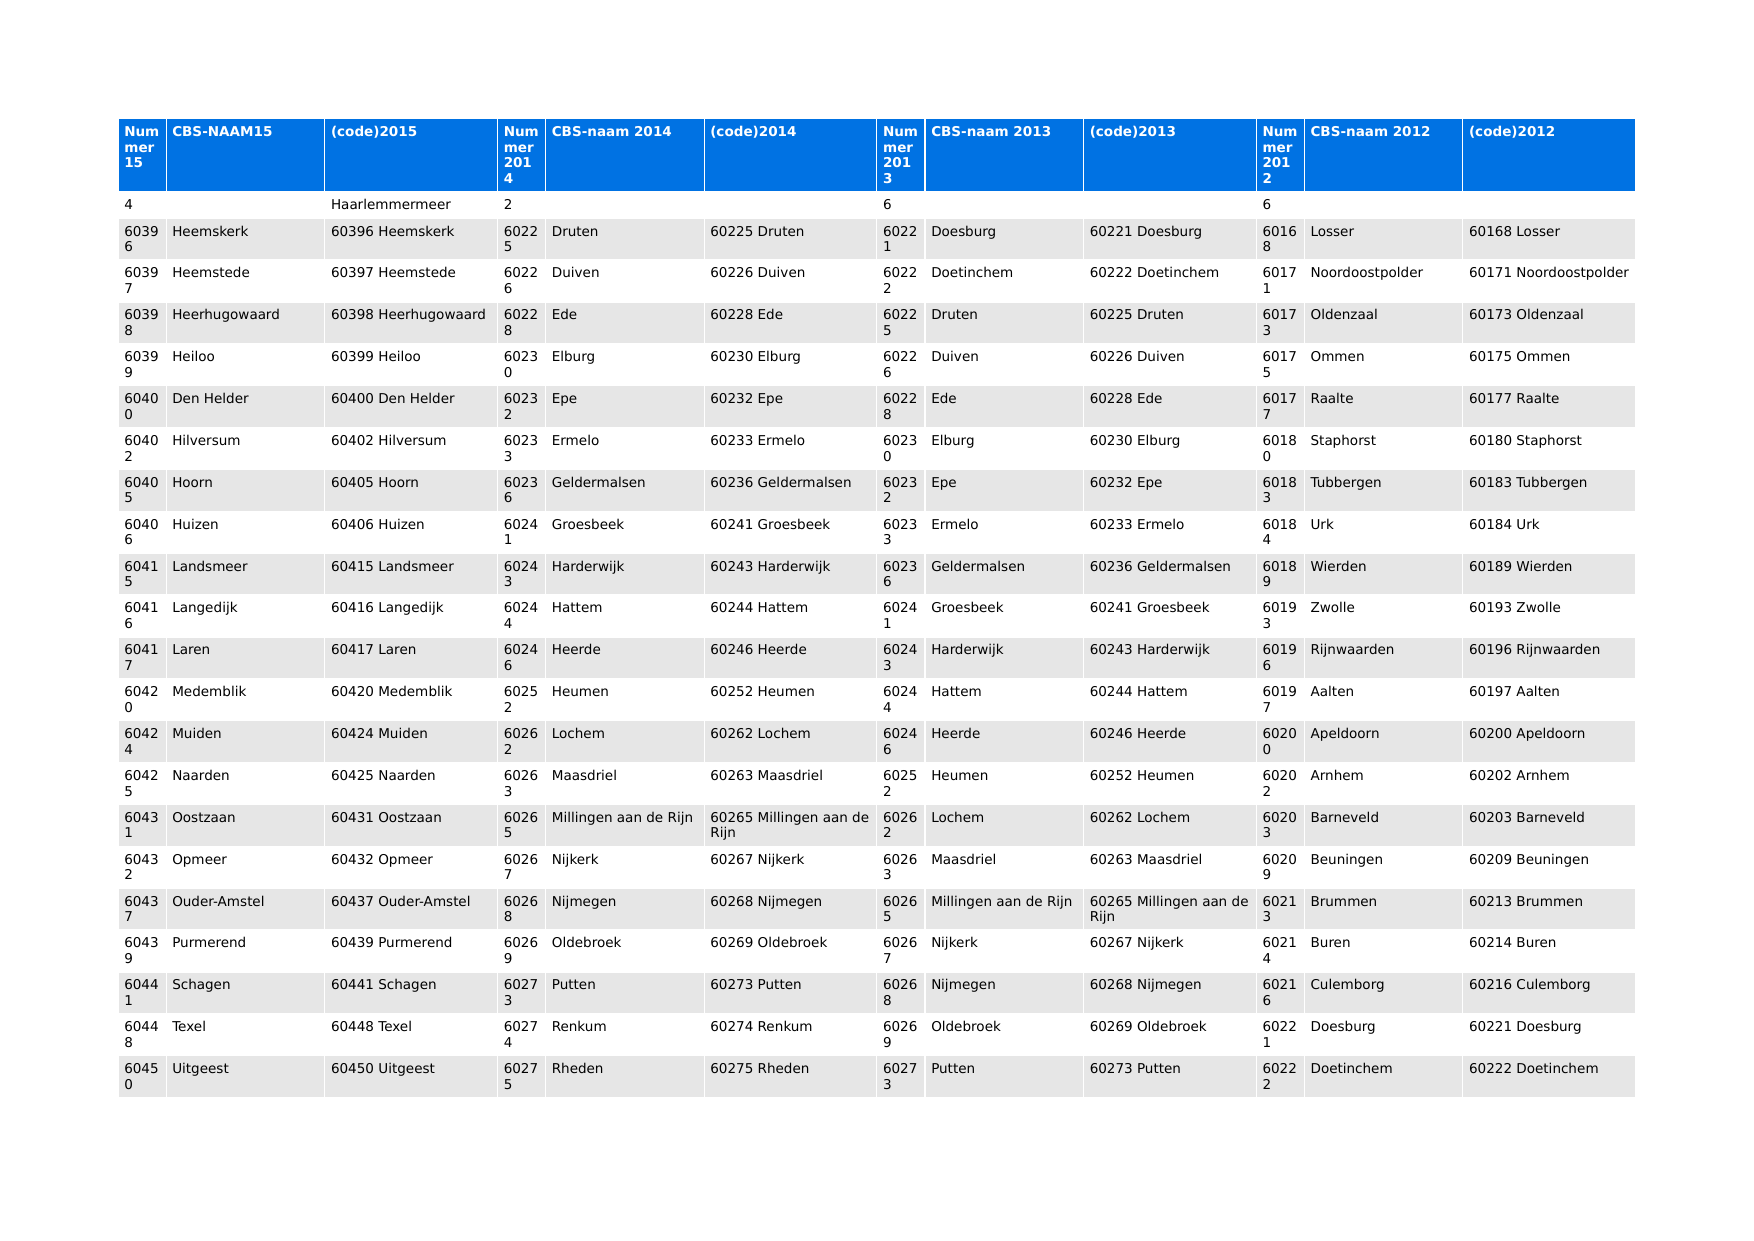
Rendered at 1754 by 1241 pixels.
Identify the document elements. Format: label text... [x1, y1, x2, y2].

table_cell [705, 193, 876, 218]
table_cell Ermelo [926, 512, 1083, 553]
table_cell 60222 [1257, 1056, 1304, 1097]
table_cell 60439 [119, 931, 166, 971]
table_cell 60203 Barneveld [1463, 805, 1635, 846]
table_cell [546, 193, 704, 218]
table_cell Druten [546, 219, 704, 259]
table_cell 60273 Putten [705, 973, 876, 1013]
table_cell 60424 Muiden [325, 721, 497, 762]
table_cell 60415 [119, 554, 166, 594]
table_cell 60431 Oostzaan [325, 805, 497, 846]
table_header Nummer 15 [119, 119, 166, 191]
table_cell Heerde [546, 638, 704, 678]
table_cell 60232 [877, 470, 924, 511]
table_cell 60168 [1257, 219, 1304, 259]
table_cell 60232 Epe [705, 386, 876, 427]
table_cell 60244 Hattem [705, 596, 876, 636]
table_cell Nijkerk [546, 847, 704, 888]
table_cell Heerde [926, 721, 1083, 762]
table_cell 60213 Brummen [1463, 889, 1635, 929]
table_cell [1305, 193, 1462, 218]
table_cell 60262 [877, 805, 924, 846]
table_cell Oldebroek [546, 931, 704, 971]
table_cell 60202 Arnhem [1463, 763, 1635, 804]
table_cell 60406 [119, 512, 166, 553]
table_cell 60197 Aalten [1463, 679, 1635, 720]
table_cell 60265 [877, 889, 924, 929]
table_cell 60432 Opmeer [325, 847, 497, 888]
table_cell 60226 [498, 261, 545, 301]
table_cell Elburg [926, 428, 1083, 469]
table_cell 60202 [1257, 763, 1304, 804]
table_cell 60420 [119, 679, 166, 720]
table_cell Harderwijk [546, 554, 704, 594]
table_cell Ede [546, 303, 704, 343]
table_cell 60241 Groesbeek [1084, 596, 1256, 636]
table_cell 60168 Losser [1463, 219, 1635, 259]
table_cell 60263 [877, 847, 924, 888]
table_cell 60416 [119, 596, 166, 636]
table_cell 60417 Laren [325, 638, 497, 678]
table_cell 60437 Ouder-Amstel [325, 889, 497, 929]
table_cell 60225 Druten [1084, 303, 1256, 343]
table_cell 60399 Heiloo [325, 344, 497, 385]
table_cell 6 [1257, 193, 1304, 218]
table_cell Nijkerk [926, 931, 1083, 971]
table_cell 60183 Tubbergen [1463, 470, 1635, 511]
table_cell 60200 [1257, 721, 1304, 762]
table_header CBS-NAAM15 [167, 119, 324, 191]
table_cell Heiloo [167, 344, 324, 385]
table_cell Zwolle [1305, 596, 1462, 636]
table_cell 60244 [498, 596, 545, 636]
table_cell Doetinchem [926, 261, 1083, 301]
table_cell 60263 [498, 763, 545, 804]
table_cell 60225 [498, 219, 545, 259]
table_cell 60268 [498, 889, 545, 929]
table_cell 60243 [877, 638, 924, 678]
table_cell Maasdriel [546, 763, 704, 804]
table_cell 60175 [1257, 344, 1304, 385]
table_header Nummer 2014 [498, 119, 545, 191]
table_cell 60221 [1257, 1014, 1304, 1055]
table_cell 60236 Geldermalsen [705, 470, 876, 511]
table_cell Renkum [546, 1014, 704, 1055]
table_cell Staphorst [1305, 428, 1462, 469]
table_cell Millingen aan de Rijn [926, 889, 1083, 929]
table_cell 60230 [877, 428, 924, 469]
table_cell 60273 [877, 1056, 924, 1097]
table_cell 60415 Landsmeer [325, 554, 497, 594]
table_cell 60441 Schagen [325, 973, 497, 1013]
table_cell 60432 [119, 847, 166, 888]
table_cell 60216 Culemborg [1463, 973, 1635, 1013]
table_cell Landsmeer [167, 554, 324, 594]
table_cell 60400 Den Helder [325, 386, 497, 427]
table_cell [926, 193, 1083, 218]
table_cell Naarden [167, 763, 324, 804]
table_cell 60425 [119, 763, 166, 804]
table_cell 60236 [498, 470, 545, 511]
table_cell Ouder-Amstel [167, 889, 324, 929]
table_cell Urk [1305, 512, 1462, 553]
table_cell 60437 [119, 889, 166, 929]
table_cell 60450 [119, 1056, 166, 1097]
table_cell 60173 [1257, 303, 1304, 343]
table_cell Nijmegen [546, 889, 704, 929]
table_cell Ommen [1305, 344, 1462, 385]
table_cell 60405 [119, 470, 166, 511]
table_cell 60273 Putten [1084, 1056, 1256, 1097]
table_cell 60405 Hoorn [325, 470, 497, 511]
table_cell Hattem [926, 679, 1083, 720]
table_cell 60269 Oldebroek [705, 931, 876, 971]
table_cell 60243 [498, 554, 545, 594]
table_cell Oldenzaal [1305, 303, 1462, 343]
table_cell 60189 [1257, 554, 1304, 594]
table_cell 60431 [119, 805, 166, 846]
table_header CBS-naam 2012 [1305, 119, 1462, 191]
table_cell 60177 Raalte [1463, 386, 1635, 427]
table_cell 60225 [877, 303, 924, 343]
table_cell Duiven [926, 344, 1083, 385]
table_cell Ermelo [546, 428, 704, 469]
table_header Nummer 2012 [1257, 119, 1304, 191]
table_cell Rheden [546, 1056, 704, 1097]
table_cell 60177 [1257, 386, 1304, 427]
table_cell 60233 [498, 428, 545, 469]
table_cell 60263 Maasdriel [1084, 847, 1256, 888]
table_cell 60269 Oldebroek [1084, 1014, 1256, 1055]
table_cell 60252 Heumen [705, 679, 876, 720]
table_cell Heemskerk [167, 219, 324, 259]
table_cell 60246 [877, 721, 924, 762]
table_cell 60268 [877, 973, 924, 1013]
table_cell 60417 [119, 638, 166, 678]
table_cell 60262 Lochem [1084, 805, 1256, 846]
table_cell 60398 Heerhugowaard [325, 303, 497, 343]
table_cell 60402 [119, 428, 166, 469]
table_cell Harderwijk [926, 638, 1083, 678]
table_cell 60222 [877, 261, 924, 301]
table_cell Medemblik [167, 679, 324, 720]
table_cell 60228 [498, 303, 545, 343]
table_cell Heemstede [167, 261, 324, 301]
table_cell Heumen [926, 763, 1083, 804]
table_cell 60267 Nijkerk [705, 847, 876, 888]
table_cell Oostzaan [167, 805, 324, 846]
table_cell Doesburg [926, 219, 1083, 259]
table_cell 60274 Renkum [705, 1014, 876, 1055]
table_cell 60221 [877, 219, 924, 259]
table_cell 60269 [877, 1014, 924, 1055]
table_cell 60228 Ede [705, 303, 876, 343]
table_cell 60246 Heerde [705, 638, 876, 678]
table_cell 60184 Urk [1463, 512, 1635, 553]
table_cell Maasdriel [926, 847, 1083, 888]
table_cell 60269 [498, 931, 545, 971]
table_cell 60263 Maasdriel [705, 763, 876, 804]
table_cell 60175 Ommen [1463, 344, 1635, 385]
table_cell 6 [877, 193, 924, 218]
table_cell [1463, 193, 1635, 218]
table_cell Epe [546, 386, 704, 427]
table_cell Geldermalsen [926, 554, 1083, 594]
table_cell 60236 [877, 554, 924, 594]
table_cell Ede [926, 386, 1083, 427]
table_cell 2 [498, 193, 545, 218]
table_cell Schagen [167, 973, 324, 1013]
table_cell 60225 Druten [705, 219, 876, 259]
table_cell 60209 [1257, 847, 1304, 888]
table_cell 60213 [1257, 889, 1304, 929]
table_cell 60406 Huizen [325, 512, 497, 553]
table_cell 60232 [498, 386, 545, 427]
table_cell 4 [119, 193, 166, 218]
table_cell Groesbeek [546, 512, 704, 553]
table_cell 60214 Buren [1463, 931, 1635, 971]
table_cell 60448 Texel [325, 1014, 497, 1055]
table_cell Langedijk [167, 596, 324, 636]
table_cell 60232 Epe [1084, 470, 1256, 511]
table_cell 60252 [498, 679, 545, 720]
table_header (code)2013 [1084, 119, 1256, 191]
table_cell Lochem [546, 721, 704, 762]
table_cell Culemborg [1305, 973, 1462, 1013]
table_cell Uitgeest [167, 1056, 324, 1097]
table_cell 60268 Nijmegen [1084, 973, 1256, 1013]
table_cell Elburg [546, 344, 704, 385]
table_cell 60222 Doetinchem [1463, 1056, 1635, 1097]
table_cell 60267 [877, 931, 924, 971]
table_cell 60226 [877, 344, 924, 385]
table_cell 60209 Beuningen [1463, 847, 1635, 888]
table_cell 60420 Medemblik [325, 679, 497, 720]
table_cell Noordoostpolder [1305, 261, 1462, 301]
table_cell 60233 Ermelo [705, 428, 876, 469]
table_cell Nijmegen [926, 973, 1083, 1013]
table_cell 60262 Lochem [705, 721, 876, 762]
table_cell Hilversum [167, 428, 324, 469]
table_cell Apeldoorn [1305, 721, 1462, 762]
table_cell 60450 Uitgeest [325, 1056, 497, 1097]
table_cell 60221 Doesburg [1084, 219, 1256, 259]
table_cell 60226 Duiven [705, 261, 876, 301]
table_cell 60222 Doetinchem [1084, 261, 1256, 301]
table_cell 60221 Doesburg [1463, 1014, 1635, 1055]
table_cell 60189 Wierden [1463, 554, 1635, 594]
table_cell 60203 [1257, 805, 1304, 846]
table_cell 60214 [1257, 931, 1304, 971]
table_cell 60396 Heemskerk [325, 219, 497, 259]
table_cell Beuningen [1305, 847, 1462, 888]
table_cell 60241 [877, 596, 924, 636]
table_cell 60399 [119, 344, 166, 385]
table_cell 60200 Apeldoorn [1463, 721, 1635, 762]
table_cell Losser [1305, 219, 1462, 259]
table_cell 60241 [498, 512, 545, 553]
table_cell 60196 [1257, 638, 1304, 678]
table_cell Muiden [167, 721, 324, 762]
table_cell 60241 Groesbeek [705, 512, 876, 553]
table_cell 60441 [119, 973, 166, 1013]
table_cell 60400 [119, 386, 166, 427]
table_cell 60274 [498, 1014, 545, 1055]
table_cell Texel [167, 1014, 324, 1055]
table_cell 60275 Rheden [705, 1056, 876, 1097]
table_cell Groesbeek [926, 596, 1083, 636]
table_cell 60267 [498, 847, 545, 888]
table_cell Tubbergen [1305, 470, 1462, 511]
table_cell Raalte [1305, 386, 1462, 427]
table_cell 60397 [119, 261, 166, 301]
table_cell 60243 Harderwijk [1084, 638, 1256, 678]
table_cell 60252 [877, 763, 924, 804]
table_cell 60268 Nijmegen [705, 889, 876, 929]
table_cell 60265 Millingen aan de Rijn [705, 805, 876, 846]
table_cell 60425 Naarden [325, 763, 497, 804]
table_cell 60246 [498, 638, 545, 678]
table_cell Purmerend [167, 931, 324, 971]
table_cell Doetinchem [1305, 1056, 1462, 1097]
table_header CBS-naam 2014 [546, 119, 704, 191]
table_cell 60230 [498, 344, 545, 385]
table_cell 60448 [119, 1014, 166, 1055]
table_cell 60228 [877, 386, 924, 427]
table_cell 60230 Elburg [1084, 428, 1256, 469]
table_cell 60267 Nijkerk [1084, 931, 1256, 971]
table_cell 60180 [1257, 428, 1304, 469]
table_cell Druten [926, 303, 1083, 343]
table_cell 60265 Millingen aan de Rijn [1084, 889, 1256, 929]
table_cell Geldermalsen [546, 470, 704, 511]
table_cell 60416 Langedijk [325, 596, 497, 636]
table_cell Haarlemmermeer [325, 193, 497, 218]
table_cell 60228 Ede [1084, 386, 1256, 427]
table_cell Duiven [546, 261, 704, 301]
table_cell 60236 Geldermalsen [1084, 554, 1256, 594]
table_cell 60439 Purmerend [325, 931, 497, 971]
table_cell 60230 Elburg [705, 344, 876, 385]
table_cell Millingen aan de Rijn [546, 805, 704, 846]
table_cell 60180 Staphorst [1463, 428, 1635, 469]
table_header Nummer 2013 [877, 119, 924, 191]
table_cell Hoorn [167, 470, 324, 511]
table_cell 60184 [1257, 512, 1304, 553]
table_cell 60226 Duiven [1084, 344, 1256, 385]
table_cell 60275 [498, 1056, 545, 1097]
table_cell Doesburg [1305, 1014, 1462, 1055]
table_cell 60183 [1257, 470, 1304, 511]
table_cell Putten [926, 1056, 1083, 1097]
table_cell [167, 193, 324, 218]
table_cell Laren [167, 638, 324, 678]
table_cell 60243 Harderwijk [705, 554, 876, 594]
table_cell Opmeer [167, 847, 324, 888]
table_cell 60262 [498, 721, 545, 762]
table_cell Brummen [1305, 889, 1462, 929]
table_cell Den Helder [167, 386, 324, 427]
table_cell 60246 Heerde [1084, 721, 1256, 762]
table_cell 60233 [877, 512, 924, 553]
table_header CBS-naam 2013 [926, 119, 1083, 191]
table_cell Heumen [546, 679, 704, 720]
table_cell 60265 [498, 805, 545, 846]
table_cell Putten [546, 973, 704, 1013]
table_cell 60196 Rijnwaarden [1463, 638, 1635, 678]
table_header (code)2014 [705, 119, 876, 191]
table_cell Rijnwaarden [1305, 638, 1462, 678]
table_cell 60171 [1257, 261, 1304, 301]
table_cell 60244 [877, 679, 924, 720]
table_cell 60244 Hattem [1084, 679, 1256, 720]
table_cell Hattem [546, 596, 704, 636]
table_cell 60193 [1257, 596, 1304, 636]
table_header (code)2015 [325, 119, 497, 191]
table_cell Heerhugowaard [167, 303, 324, 343]
table_cell 60216 [1257, 973, 1304, 1013]
table_cell Epe [926, 470, 1083, 511]
table_cell Aalten [1305, 679, 1462, 720]
table_cell 60171 Noordoostpolder [1463, 261, 1635, 301]
table_cell [1084, 193, 1256, 218]
table_cell Arnhem [1305, 763, 1462, 804]
table_cell 60252 Heumen [1084, 763, 1256, 804]
table_cell 60397 Heemstede [325, 261, 497, 301]
table_cell 60402 Hilversum [325, 428, 497, 469]
table_cell Huizen [167, 512, 324, 553]
table_cell Lochem [926, 805, 1083, 846]
table_cell 60193 Zwolle [1463, 596, 1635, 636]
table_cell Buren [1305, 931, 1462, 971]
table_header (code)2012 [1463, 119, 1635, 191]
table_cell 60396 [119, 219, 166, 259]
table_cell 60398 [119, 303, 166, 343]
table_cell 60273 [498, 973, 545, 1013]
table_cell Oldebroek [926, 1014, 1083, 1055]
table_cell 60197 [1257, 679, 1304, 720]
table_cell Wierden [1305, 554, 1462, 594]
table_cell 60424 [119, 721, 166, 762]
table_cell Barneveld [1305, 805, 1462, 846]
table_cell 60233 Ermelo [1084, 512, 1256, 553]
table_cell 60173 Oldenzaal [1463, 303, 1635, 343]
